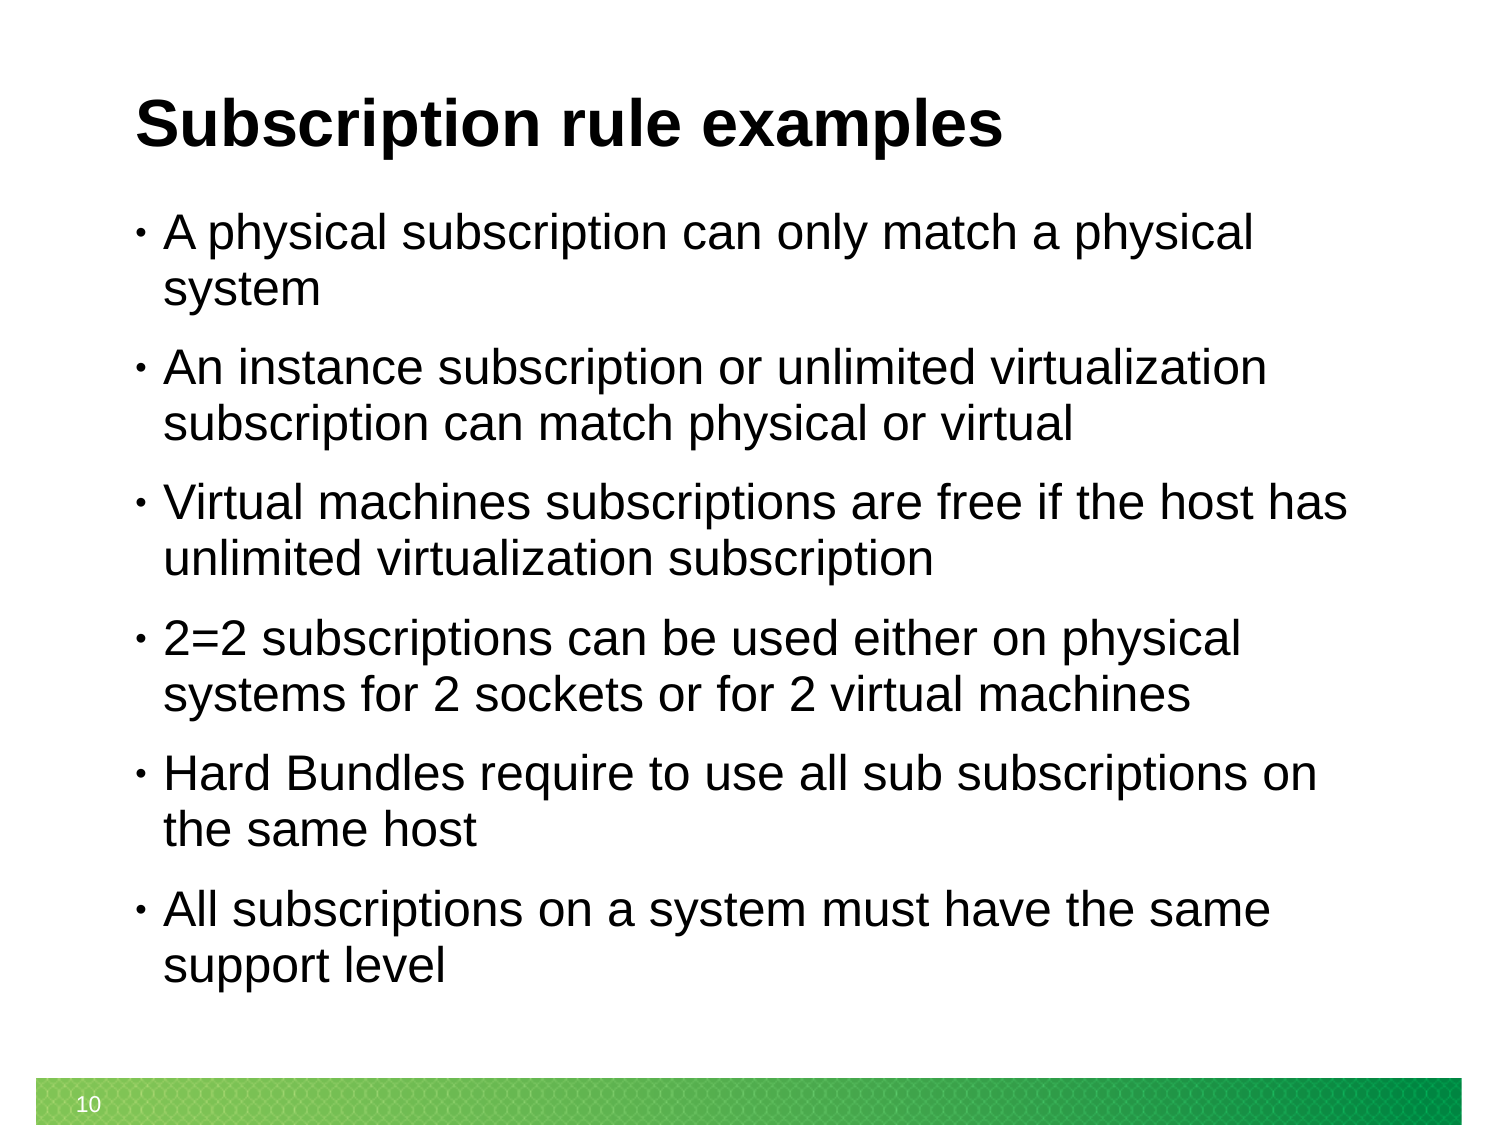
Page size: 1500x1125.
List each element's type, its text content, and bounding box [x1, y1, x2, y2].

list A physical subscription can only match a physical system An instance subscription or unlimited virtualization subscription can match physical or virtual Virtual machines subscriptions are free if the host has unlimited virtualization subscription 2=2 subscriptions can be used either on physical systems for 2 sockets or for 2 virtual machines Hard Bundles require to use all sub subscriptions on the same host All subscriptions on a system must have the same support level [135, 203, 1396, 946]
title Subscription rule examples [135, 41, 1372, 203]
picture [36, 1078, 1462, 1125]
